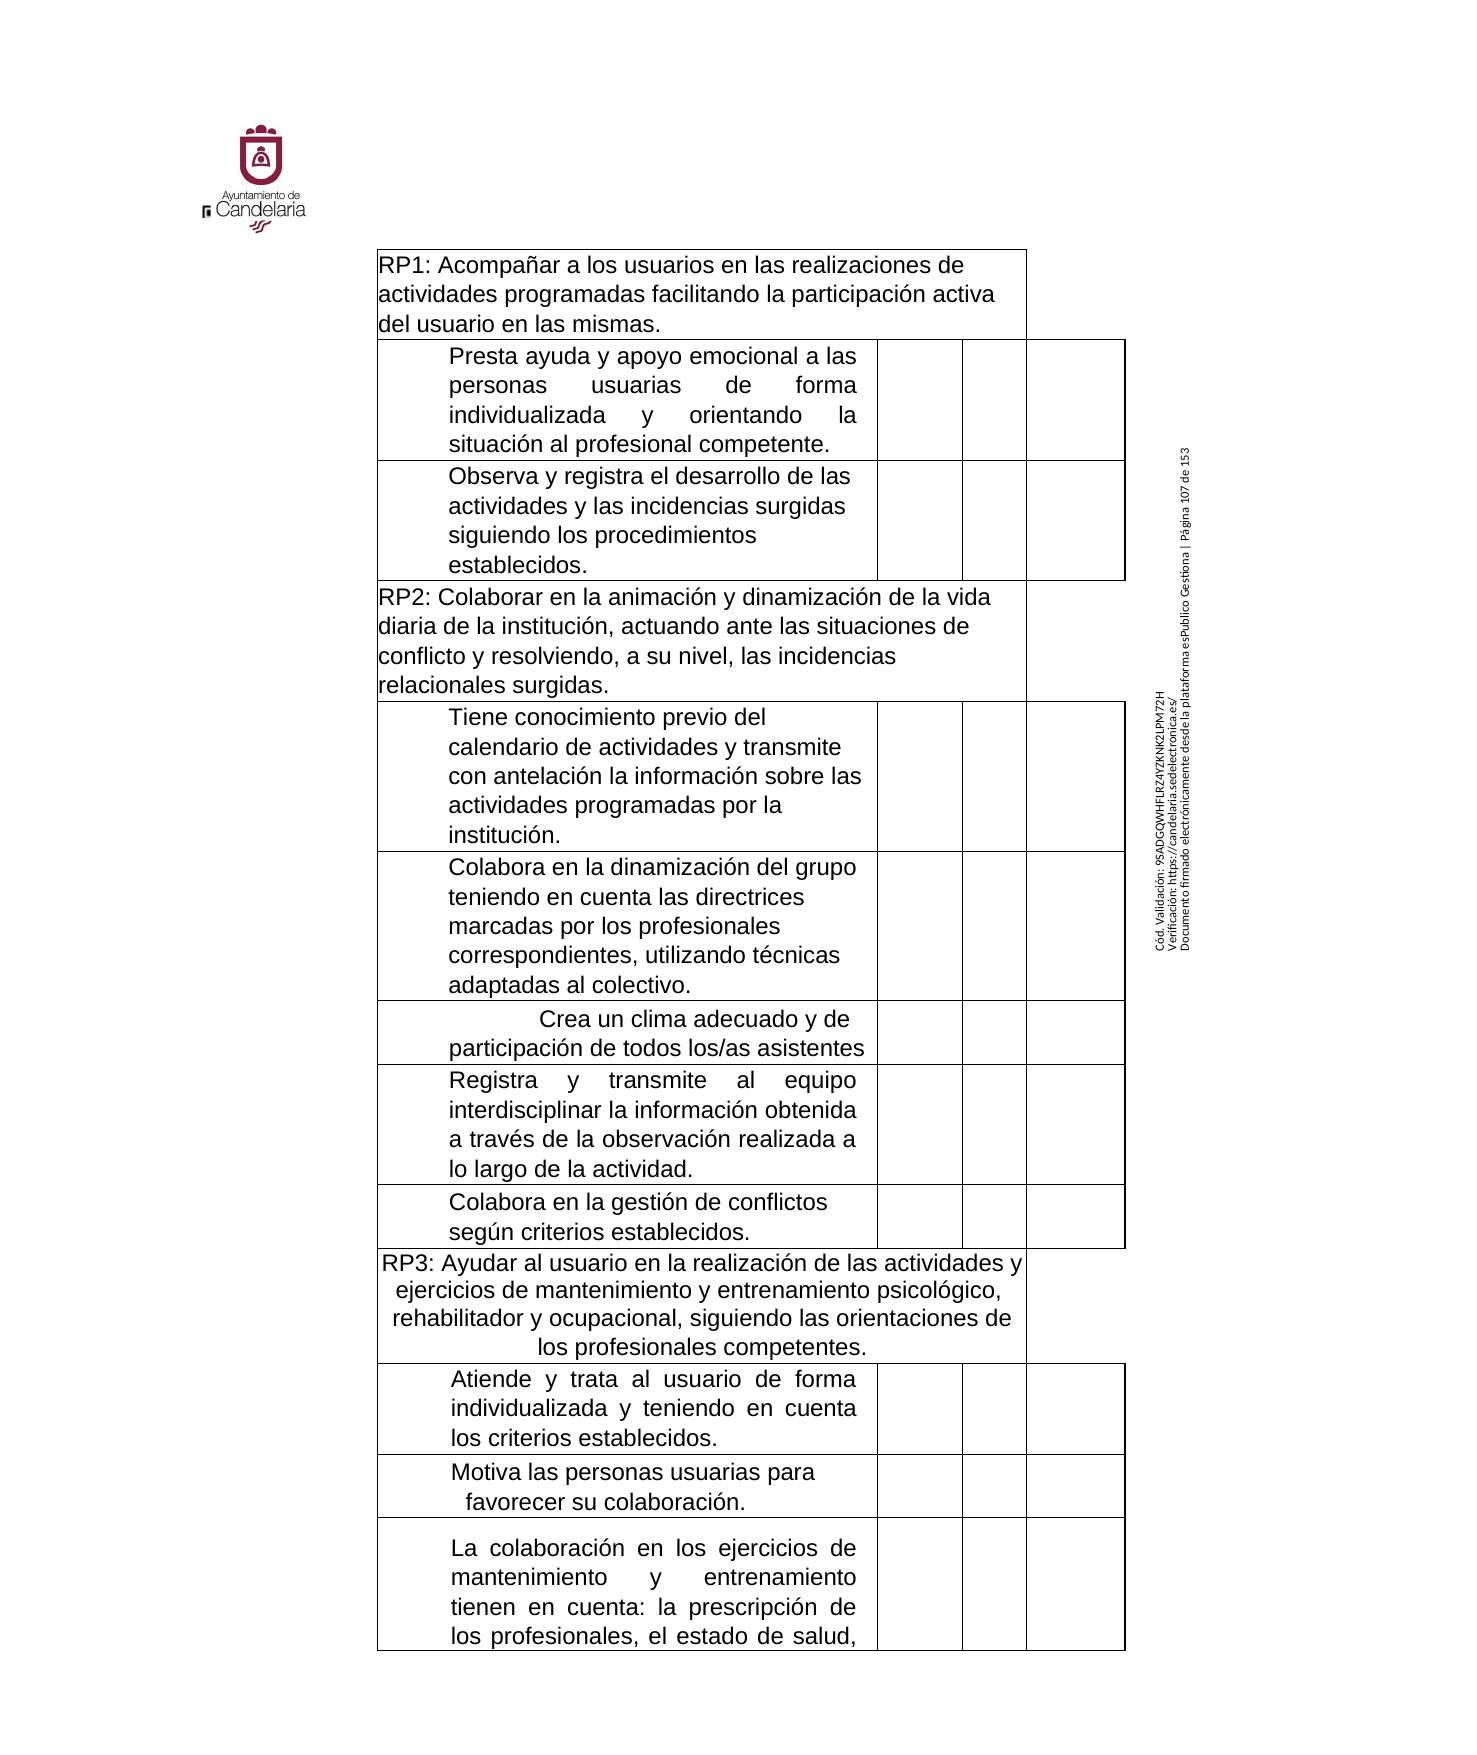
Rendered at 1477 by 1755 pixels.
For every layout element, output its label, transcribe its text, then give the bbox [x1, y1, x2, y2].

table_cell [1027, 1001, 1124, 1064]
table_cell Registra y transmite al equipo interdisciplinar la información obtenida a través de la observación realizada a lo largo de la actividad. [378, 1065, 877, 1184]
table_cell [963, 461, 1026, 580]
table_cell [1027, 702, 1124, 851]
table_cell [1027, 340, 1124, 460]
table_cell [1027, 581, 1125, 701]
table_header [1125, 219, 1184, 1651]
table_cell [1027, 1455, 1124, 1517]
table_cell [878, 1185, 962, 1247]
table_cell [1027, 1518, 1124, 1650]
table_header [280, 219, 378, 1651]
table_cell [878, 1518, 962, 1650]
table_cell [878, 461, 962, 580]
table_cell [963, 1001, 1026, 1064]
table_cell RP3: Ayudar al usuario en la realización de las actividades y ejercicios de mantenimiento y entrenamiento psicológico, rehabilitador y ocupacional, siguiendo las orientaciones de los profesionales competentes. [378, 1249, 1026, 1362]
table_cell [878, 1065, 962, 1184]
table_cell [963, 852, 1026, 1000]
table_cell [878, 1364, 962, 1453]
table_header [1027, 249, 1125, 339]
table_cell Observa y registra el desarrollo de las actividades y las incidencias surgidas siguiendo los procedimientos establecidos. [378, 461, 877, 580]
table_cell [1027, 1185, 1124, 1247]
table_cell La colaboración en los ejercicios de mantenimiento y entrenamiento tienen en cuenta: la prescripción de los profesionales, el estado de salud, [378, 1518, 877, 1650]
table_cell Presta ayuda y apoyo emocional a las personas usuarias de forma individualizada y orientando la situación al profesional competente. [378, 340, 877, 460]
table_cell [963, 1455, 1026, 1517]
table_cell [963, 1364, 1026, 1453]
table_cell Motiva las personas usuarias para favorecer su colaboración. [378, 1455, 877, 1517]
table_cell [1027, 461, 1124, 580]
table_cell Tiene conocimiento previo del calendario de actividades y transmite con antelación la información sobre las actividades programadas por la institución. [378, 702, 877, 851]
table_cell [878, 852, 962, 1000]
table_cell Colabora en la dinamización del grupo teniendo en cuenta las directrices marcadas por los profesionales correspondientes, utilizando técnicas adaptadas al colectivo. [378, 852, 877, 1000]
table_cell [1027, 852, 1124, 1000]
table_cell [878, 1001, 962, 1064]
table_cell [878, 702, 962, 851]
table_cell [1027, 1364, 1124, 1453]
table_header [378, 219, 1125, 249]
table_cell [963, 340, 1026, 460]
table_cell [963, 702, 1026, 851]
table_cell [1027, 1249, 1125, 1362]
table_cell [1027, 1065, 1124, 1184]
table_cell [963, 1065, 1026, 1184]
table_cell [963, 1518, 1026, 1650]
table_header RP1: Acompañar a los usuarios en las realizaciones de actividades programadas facilitando la participación activa del usuario en las mismas. [378, 250, 1026, 339]
table_cell [963, 1185, 1026, 1247]
table_cell Crea un clima adecuado y de participación de todos los/as asistentes [378, 1001, 877, 1064]
table_cell Atiende y trata al usuario de forma individualizada y teniendo en cuenta los criterios establecidos. [378, 1364, 877, 1453]
table_cell Colabora en la gestión de conflictos según criterios establecidos. [378, 1185, 877, 1247]
table_cell [878, 1455, 962, 1517]
table_cell RP2: Colaborar en la animación y dinamización de la vida diaria de la institución, actuando ante las situaciones de conflicto y resolviendo, a su nivel, las incidencias relacionales surgidas. [378, 581, 1026, 701]
table_cell [878, 340, 962, 460]
